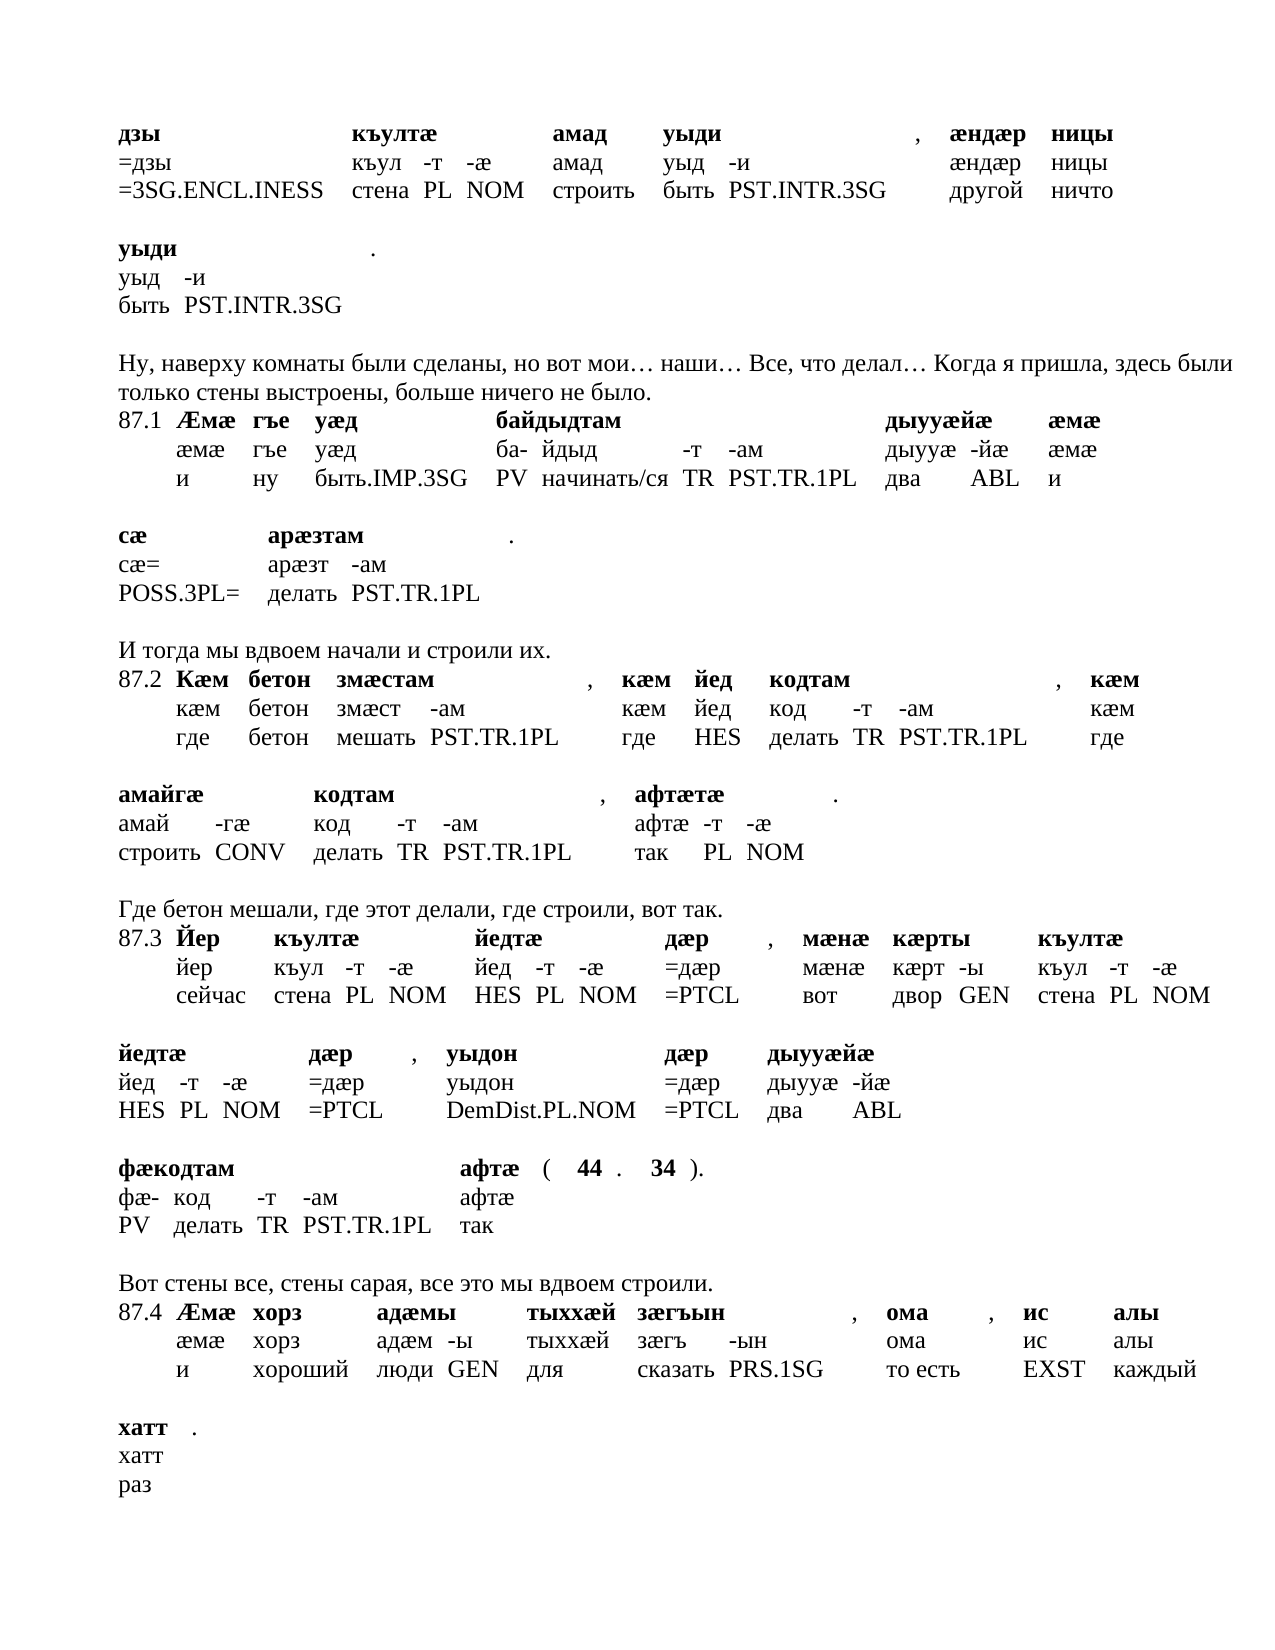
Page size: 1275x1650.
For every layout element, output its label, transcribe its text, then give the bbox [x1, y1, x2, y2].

text сейчас [176, 981, 246, 1009]
text HES [694, 722, 741, 751]
text уæд [314, 406, 482, 434]
text где [622, 722, 666, 751]
text -т [1109, 952, 1138, 981]
text йед [118, 1067, 166, 1096]
text другой [949, 176, 1023, 204]
text -йæ [970, 434, 1020, 463]
text æндæр [949, 118, 1037, 147]
text 34 [651, 1153, 676, 1182]
text -йæ [852, 1067, 902, 1096]
text -т [257, 1182, 289, 1211]
text вот [802, 981, 865, 1009]
text къултæ [1038, 923, 1224, 952]
text NOM [466, 176, 524, 204]
text уыд [663, 147, 714, 176]
text 87.3 [118, 923, 162, 952]
text уыди [118, 233, 356, 262]
text ABL [852, 1096, 902, 1124]
text -ам [351, 549, 481, 578]
text ницы [1051, 118, 1128, 147]
text , [851, 1297, 872, 1326]
text ничто [1051, 176, 1114, 204]
text адæм [376, 1326, 434, 1354]
text амайгæ [118, 779, 299, 808]
text кодтам [769, 664, 1042, 693]
text йедтæ [474, 923, 651, 952]
text -т [345, 952, 374, 981]
text PST.INTR.3SG [184, 291, 342, 319]
text делать [268, 578, 337, 607]
text Æмæ [176, 406, 239, 434]
text змæстам [336, 664, 573, 693]
text PST.TR.1PL [430, 722, 559, 751]
text два [885, 463, 956, 492]
text æмæ [176, 434, 225, 463]
text алы [1113, 1326, 1197, 1354]
text -æ [578, 952, 637, 981]
text уæд [314, 434, 468, 463]
text делать [769, 722, 839, 751]
text -æ [222, 1067, 281, 1096]
text йдыд [542, 434, 668, 463]
text -ам [443, 808, 572, 837]
text NOM [746, 837, 804, 866]
text уыдон [446, 1067, 636, 1096]
text ну [253, 463, 287, 492]
text начинать/ся [542, 463, 668, 492]
text ). [689, 1153, 711, 1182]
text æндæр [949, 147, 1023, 176]
text для [527, 1354, 609, 1383]
text =PTCL [664, 981, 740, 1009]
text дæр [664, 923, 754, 952]
text Ну, наверху комнаты были сделаны, но вот мои… наши… Все, что делал… Когда я пришла, здесь были только стены выстроены, больше ничего не было. [118, 348, 1249, 406]
text PV [496, 463, 528, 492]
text TR [853, 722, 885, 751]
text . [832, 779, 853, 808]
text сказать [637, 1354, 715, 1383]
text æмæ [1048, 434, 1097, 463]
text TR [397, 837, 429, 866]
text -ы [958, 952, 1010, 981]
text мешать [336, 722, 416, 751]
text йер [176, 952, 246, 981]
text афтæ [459, 1182, 514, 1211]
text хорз [253, 1297, 363, 1326]
text фæ- [118, 1182, 159, 1211]
text быть.IMP.3SG [314, 463, 468, 492]
text 87.4 [118, 1297, 162, 1326]
text дæр [664, 1038, 753, 1067]
text Йер [176, 923, 260, 952]
text амад [552, 118, 649, 147]
text уыд [118, 262, 170, 291]
text код [173, 1182, 243, 1211]
text уыди [663, 118, 901, 147]
text -æ [388, 952, 447, 981]
text делать [313, 837, 383, 866]
text и [1048, 463, 1097, 492]
text =3SG.ENCL.INESS [118, 176, 324, 204]
text CONV [215, 837, 286, 866]
text гъе [253, 406, 301, 434]
text байдыдтам [496, 406, 871, 434]
text , [914, 118, 936, 147]
text И тогда мы вдвоем начали и строили их. [118, 636, 1249, 664]
text амад [552, 147, 635, 176]
text -т [397, 808, 429, 837]
text -т [682, 434, 714, 463]
text PST.TR.1PL [303, 1211, 432, 1239]
text -т [535, 952, 565, 981]
text арæзтам [268, 521, 494, 549]
text где [176, 722, 221, 751]
text люди [376, 1354, 434, 1383]
text алы [1113, 1297, 1211, 1326]
text PV [118, 1211, 159, 1239]
text йед [694, 693, 741, 722]
text фæкодтам [118, 1153, 446, 1182]
text -ын [728, 1326, 824, 1354]
text -и [728, 147, 887, 176]
text кæм [176, 693, 221, 722]
text уыдон [446, 1038, 650, 1067]
text -ам [728, 434, 857, 463]
text змæст [336, 693, 416, 722]
text =PTCL [664, 1096, 739, 1124]
text афтæ [634, 808, 689, 837]
text сæ= [118, 549, 240, 578]
text ис [1023, 1326, 1086, 1354]
text -ам [303, 1182, 432, 1211]
text PST.INTR.3SG [728, 176, 887, 204]
text , [411, 1038, 432, 1067]
text PL [423, 176, 452, 204]
text ( [542, 1153, 563, 1182]
text хатт [118, 1441, 164, 1469]
text -ы [447, 1326, 499, 1354]
text Где бетон мешали, где этот делали, где строили, вот так. [118, 894, 1249, 923]
text дыууæ [767, 1067, 838, 1096]
text ABL [970, 463, 1020, 492]
text строить [552, 176, 635, 204]
text Вот стены все, стены сарая, все это мы вдвоем строили. [118, 1268, 1249, 1297]
text =дæр [308, 1067, 384, 1096]
text и [176, 463, 225, 492]
text раз [118, 1469, 164, 1498]
text HES [118, 1096, 166, 1124]
text бетон [248, 693, 309, 722]
text строить [118, 837, 201, 866]
text -т [423, 147, 452, 176]
text йед [474, 952, 522, 981]
text афтæ [459, 1153, 528, 1182]
text æмæ [176, 1326, 225, 1354]
text æмæ [1048, 406, 1111, 434]
text къул [352, 147, 409, 176]
text йед [694, 664, 755, 693]
text PRS.1SG [728, 1354, 824, 1383]
text DemDist.PL.NOM [446, 1096, 636, 1124]
text -т [703, 808, 732, 837]
text . [370, 233, 391, 262]
text , [988, 1297, 1009, 1326]
text кодтам [313, 779, 586, 808]
text GEN [447, 1354, 499, 1383]
text PL [345, 981, 374, 1009]
text тыххæй [527, 1326, 609, 1354]
text NOM [578, 981, 637, 1009]
text мæнæ [802, 952, 865, 981]
text стена [352, 176, 409, 204]
text бетон [248, 722, 309, 751]
text код [769, 693, 839, 722]
text -æ [466, 147, 524, 176]
text PST.TR.1PL [898, 722, 1028, 751]
text , [587, 664, 608, 693]
text -ам [898, 693, 1028, 722]
text PST.TR.1PL [728, 463, 857, 492]
text . [191, 1412, 212, 1441]
text быть [118, 291, 170, 319]
text кæм [622, 664, 680, 693]
text сæ [118, 521, 254, 549]
text -т [853, 693, 885, 722]
text , [1055, 664, 1076, 693]
text -гæ [215, 808, 286, 837]
text арæзт [268, 549, 337, 578]
text кæрты [892, 923, 1024, 952]
text NOM [222, 1096, 281, 1124]
text кæм [622, 693, 666, 722]
text быть [663, 176, 714, 204]
text где [1090, 722, 1135, 751]
text =дæр [664, 1067, 739, 1096]
text бетон [248, 664, 323, 693]
text кæрт [892, 952, 945, 981]
text так [634, 837, 689, 866]
text каждый [1113, 1354, 1197, 1383]
text код [313, 808, 383, 837]
text къул [274, 952, 331, 981]
text ба- [496, 434, 528, 463]
text -æ [1152, 952, 1211, 981]
text къултæ [352, 118, 538, 147]
text Æмæ [176, 1297, 239, 1326]
text зæгъын [637, 1297, 838, 1326]
text PL [179, 1096, 208, 1124]
text , [599, 779, 621, 808]
text хороший [253, 1354, 349, 1383]
text -ам [430, 693, 559, 722]
text 87.1 [118, 406, 162, 434]
text дыууæйæ [885, 406, 1034, 434]
text йедтæ [118, 1038, 294, 1067]
text хатт [118, 1412, 177, 1441]
text дыууæйæ [767, 1038, 916, 1067]
text хорз [253, 1326, 349, 1354]
text GEN [958, 981, 1010, 1009]
text двор [892, 981, 945, 1009]
text -т [179, 1067, 208, 1096]
text NOM [1152, 981, 1211, 1009]
text дзы [118, 118, 338, 147]
text , [767, 923, 788, 952]
text стена [1038, 981, 1095, 1009]
text PL [1109, 981, 1138, 1009]
text 44 [577, 1153, 602, 1182]
text 87.2 [118, 664, 162, 693]
text -æ [746, 808, 804, 837]
text два [767, 1096, 838, 1124]
text NOM [388, 981, 447, 1009]
text EXST [1023, 1354, 1086, 1383]
text делать [173, 1211, 243, 1239]
text -и [184, 262, 342, 291]
text . [616, 1153, 637, 1182]
text афтæтæ [634, 779, 818, 808]
text ис [1023, 1297, 1099, 1326]
text дæр [308, 1038, 397, 1067]
text кæм [1090, 693, 1135, 722]
text =дзы [118, 147, 324, 176]
text кæм [1090, 664, 1149, 693]
text ома [886, 1297, 974, 1326]
text ницы [1051, 147, 1114, 176]
text амай [118, 808, 201, 837]
text PST.TR.1PL [443, 837, 572, 866]
text мæнæ [802, 923, 879, 952]
text и [176, 1354, 225, 1383]
text тыххæй [527, 1297, 623, 1326]
text =PTCL [308, 1096, 384, 1124]
text гъе [253, 434, 287, 463]
text . [508, 521, 529, 549]
text HES [474, 981, 522, 1009]
text POSS.3PL= [118, 578, 240, 607]
text TR [682, 463, 714, 492]
text TR [257, 1211, 289, 1239]
text адæмы [376, 1297, 513, 1326]
text зæгъ [637, 1326, 715, 1354]
text дыууæ [885, 434, 956, 463]
text так [459, 1211, 514, 1239]
text къул [1038, 952, 1095, 981]
text ома [886, 1326, 961, 1354]
text Кæм [176, 664, 234, 693]
text къултæ [274, 923, 461, 952]
text PL [535, 981, 565, 1009]
text стена [274, 981, 331, 1009]
text то есть [886, 1354, 961, 1383]
text =дæр [664, 952, 740, 981]
text PST.TR.1PL [351, 578, 481, 607]
text PL [703, 837, 732, 866]
